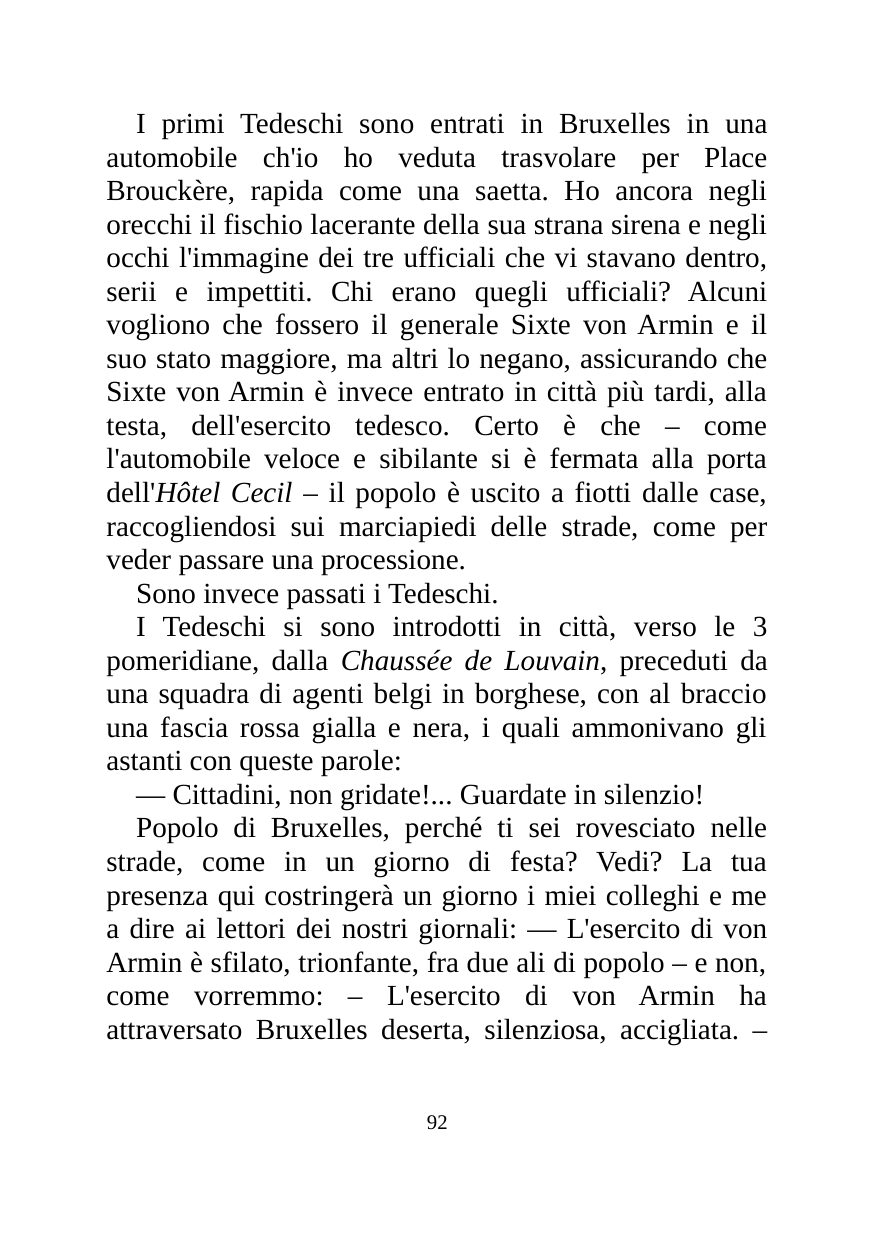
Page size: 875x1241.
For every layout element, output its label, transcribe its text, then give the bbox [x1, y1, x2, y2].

text I primi Tedeschi sono entrati in Bruxelles in una automobile ch'io ho veduta trasvolare per Place Brouckère, rapida come una saetta. Ho ancora negli orecchi il fischio lacerante della sua strana sirena e negli occhi l'immagine dei tre ufficiali che vi stavano dentro, serii e impettiti. Chi erano quegli ufficiali? Alcuni vogliono che fossero il generale Sixte von Armin e il suo stato maggiore, ma altri lo negano, assicurando che Sixte von Armin è invece entrato in città più tardi, alla testa, dell'esercito tedesco. Certo è che – come l'automobile veloce e sibilante si è fermata alla porta dell'Hôtel Cecil – il popolo è uscito a fiotti dalle case, raccogliendosi sui marciapiedi delle strade, come per veder passare una processione. [106, 106, 768, 576]
text Popolo di Bruxelles, perché ti sei rovesciato nelle strade, come in un giorno di festa? Vedi? La tua presenza qui costringerà un giorno i miei colleghi e me a dire ai lettori dei nostri giornali: — L'esercito di von Armin è sfilato, trionfante, fra due ali di popolo – e non, come vorremmo: – L'esercito di von Armin ha attraversato Bruxelles deserta, silenziosa, accigliata. – [106, 811, 768, 1045]
text Sono invece passati i Tedeschi. [106, 576, 768, 609]
text I Tedeschi si sono introdotti in città, verso le 3 pomeridiane, dalla Chaussée de Louvain, preceduti da una squadra di agenti belgi in borghese, con al braccio una fascia rossa gialla e nera, i quali ammonivano gli astanti con queste parole: [106, 609, 768, 777]
text — Cittadini, non gridate!... Guardate in silenzio! [106, 777, 768, 811]
